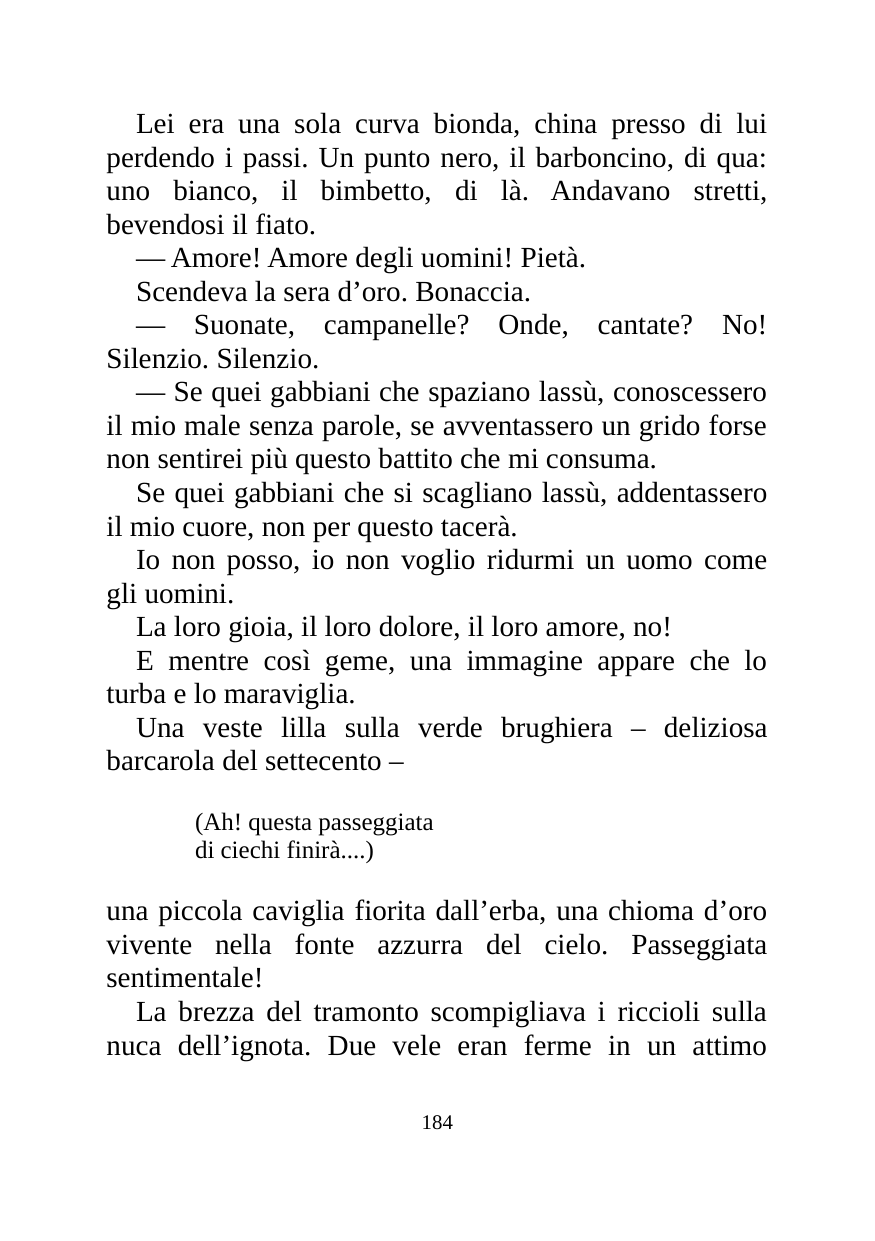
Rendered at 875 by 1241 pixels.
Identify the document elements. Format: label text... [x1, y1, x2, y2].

text Lei era una sola curva bionda, china presso di lui perdendo i passi. Un punto nero, il barboncino, di qua: uno bianco, il bimbetto, di là. Andavano stretti, bevendosi il fiato. [106, 106, 768, 240]
text Scendeva la sera d’oro. Bonaccia. [106, 274, 768, 307]
text E mentre così geme, una immagine appare che lo turba e lo maraviglia. [106, 643, 768, 710]
text — Suonate, campanelle? Onde, cantate? No! Silenzio. Silenzio. [106, 307, 768, 374]
text Se quei gabbiani che si scagliano lassù, addentassero il mio cuore, non per questo tacerà. [106, 475, 768, 542]
text — Amore! Amore degli uomini! Pietà. [106, 240, 768, 274]
text Io non posso, io non voglio ridurmi un uomo come gli uomini. [106, 542, 768, 609]
text (Ah! questa passeggiata di ciechi finirà....) [195, 807, 768, 864]
text Una veste lilla sulla verde brughiera – deliziosa barcarola del settecento – [106, 710, 768, 777]
text La loro gioia, il loro dolore, il loro amore, no! [106, 609, 768, 643]
text una piccola caviglia fiorita dall’erba, una chioma d’oro vivente nella fonte azzurra del cielo. Passeggiata sentimentale! [106, 893, 768, 994]
text La brezza del tramonto scompigliava i riccioli sulla nuca dell’ignota. Due vele eran ferme in un attimo [106, 994, 768, 1061]
text — Se quei gabbiani che spaziano lassù, conoscessero il mio male senza parole, se avventassero un grido forse non sentirei più questo battito che mi consuma. [106, 374, 768, 475]
